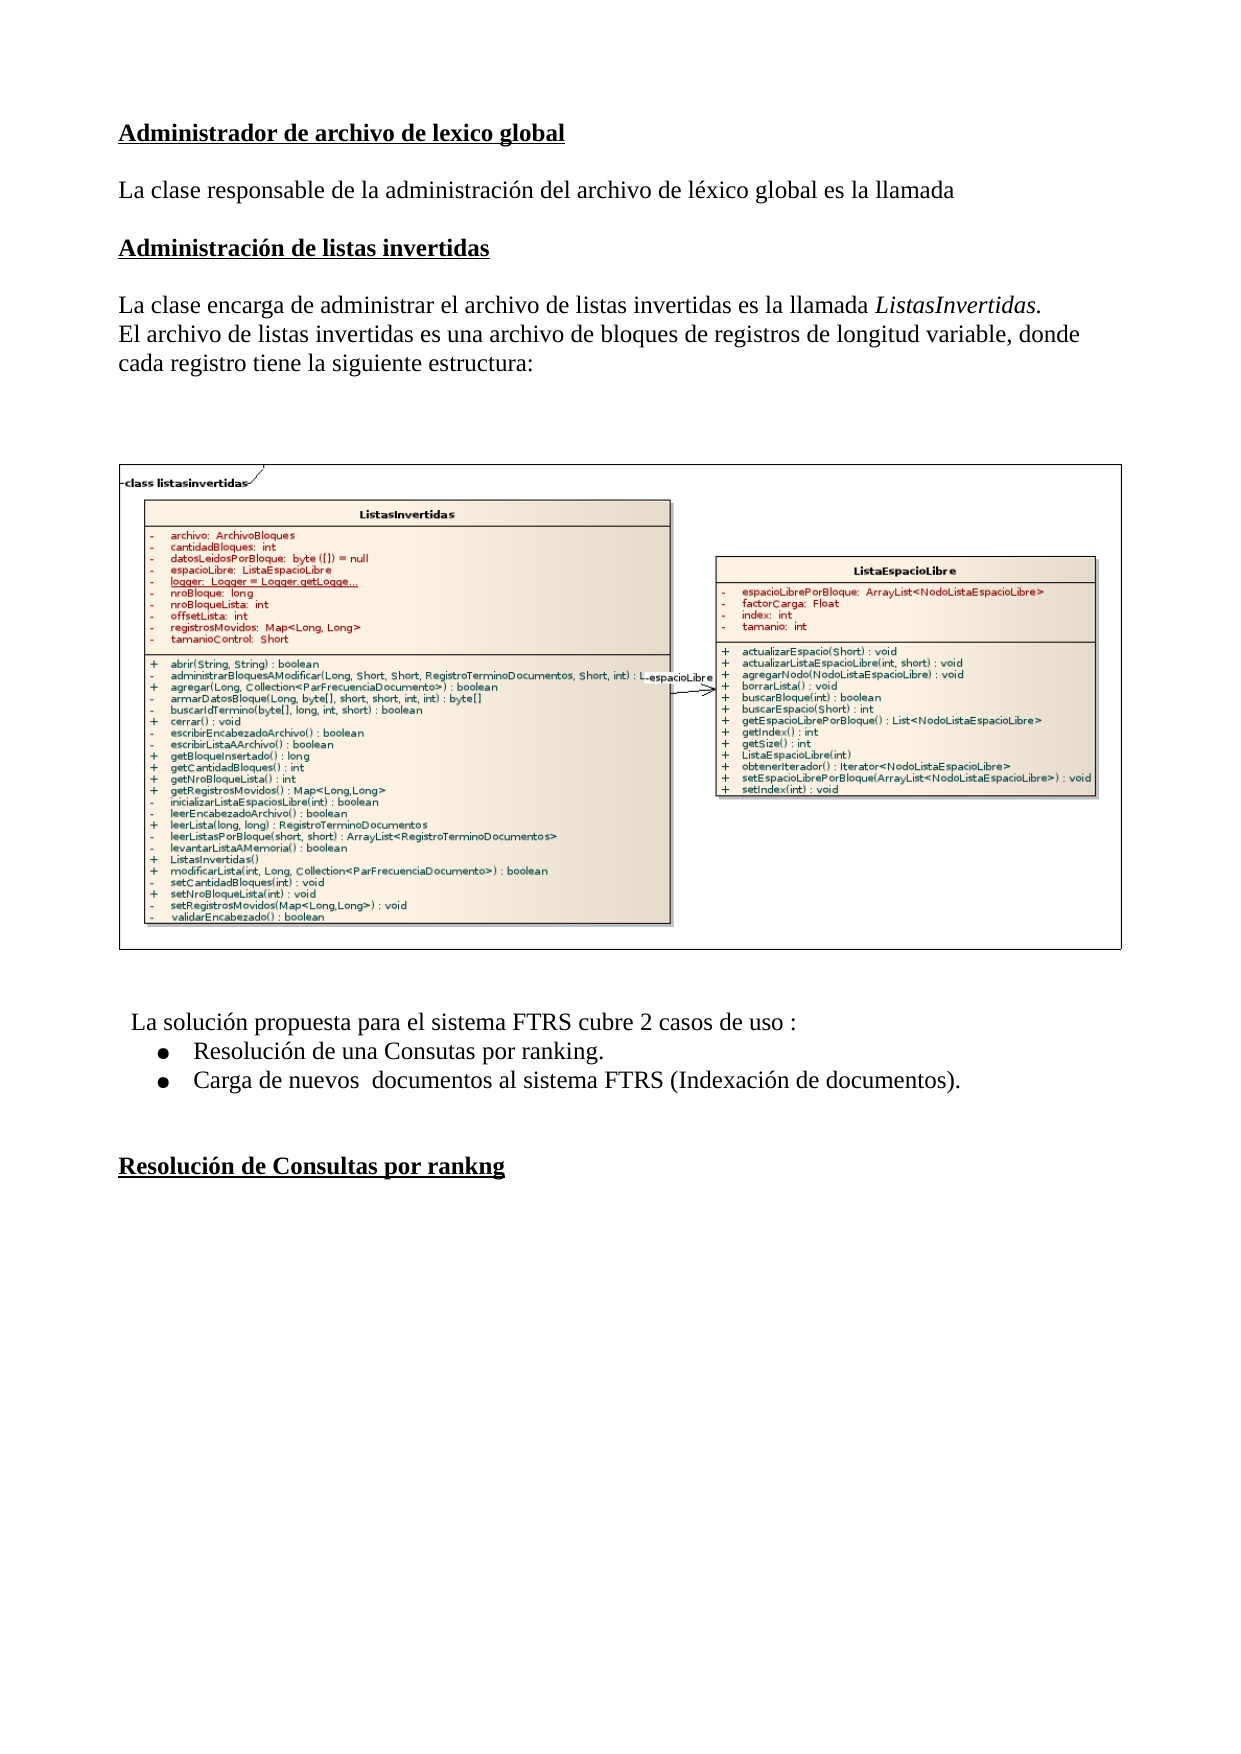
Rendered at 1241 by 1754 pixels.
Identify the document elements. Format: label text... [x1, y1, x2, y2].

text La solución propuesta para el sistema FTRS cubre 2 casos de uso : [118, 1007, 1122, 1036]
list Resolución de una Consutas por ranking. [156, 1036, 1122, 1065]
text La clase encarga de administrar el archivo de listas invertidas es la llamada ListasInvertidas. [118, 291, 1122, 319]
text Resolución de Consultas por rankng [118, 1151, 1122, 1180]
list Carga de nuevos documentos al sistema FTRS (Indexación de documentos). [156, 1065, 1122, 1094]
text El archivo de listas invertidas es una archivo de bloques de registros de longitud variable, donde cada registro tiene la siguiente estructura: [118, 319, 1122, 377]
picture [118, 463, 1122, 950]
text Administración de listas invertidas [118, 233, 1122, 262]
text Administrador de archivo de lexico global [118, 118, 1122, 147]
text La clase responsable de la administración del archivo de léxico global es la llamada [118, 176, 1122, 204]
